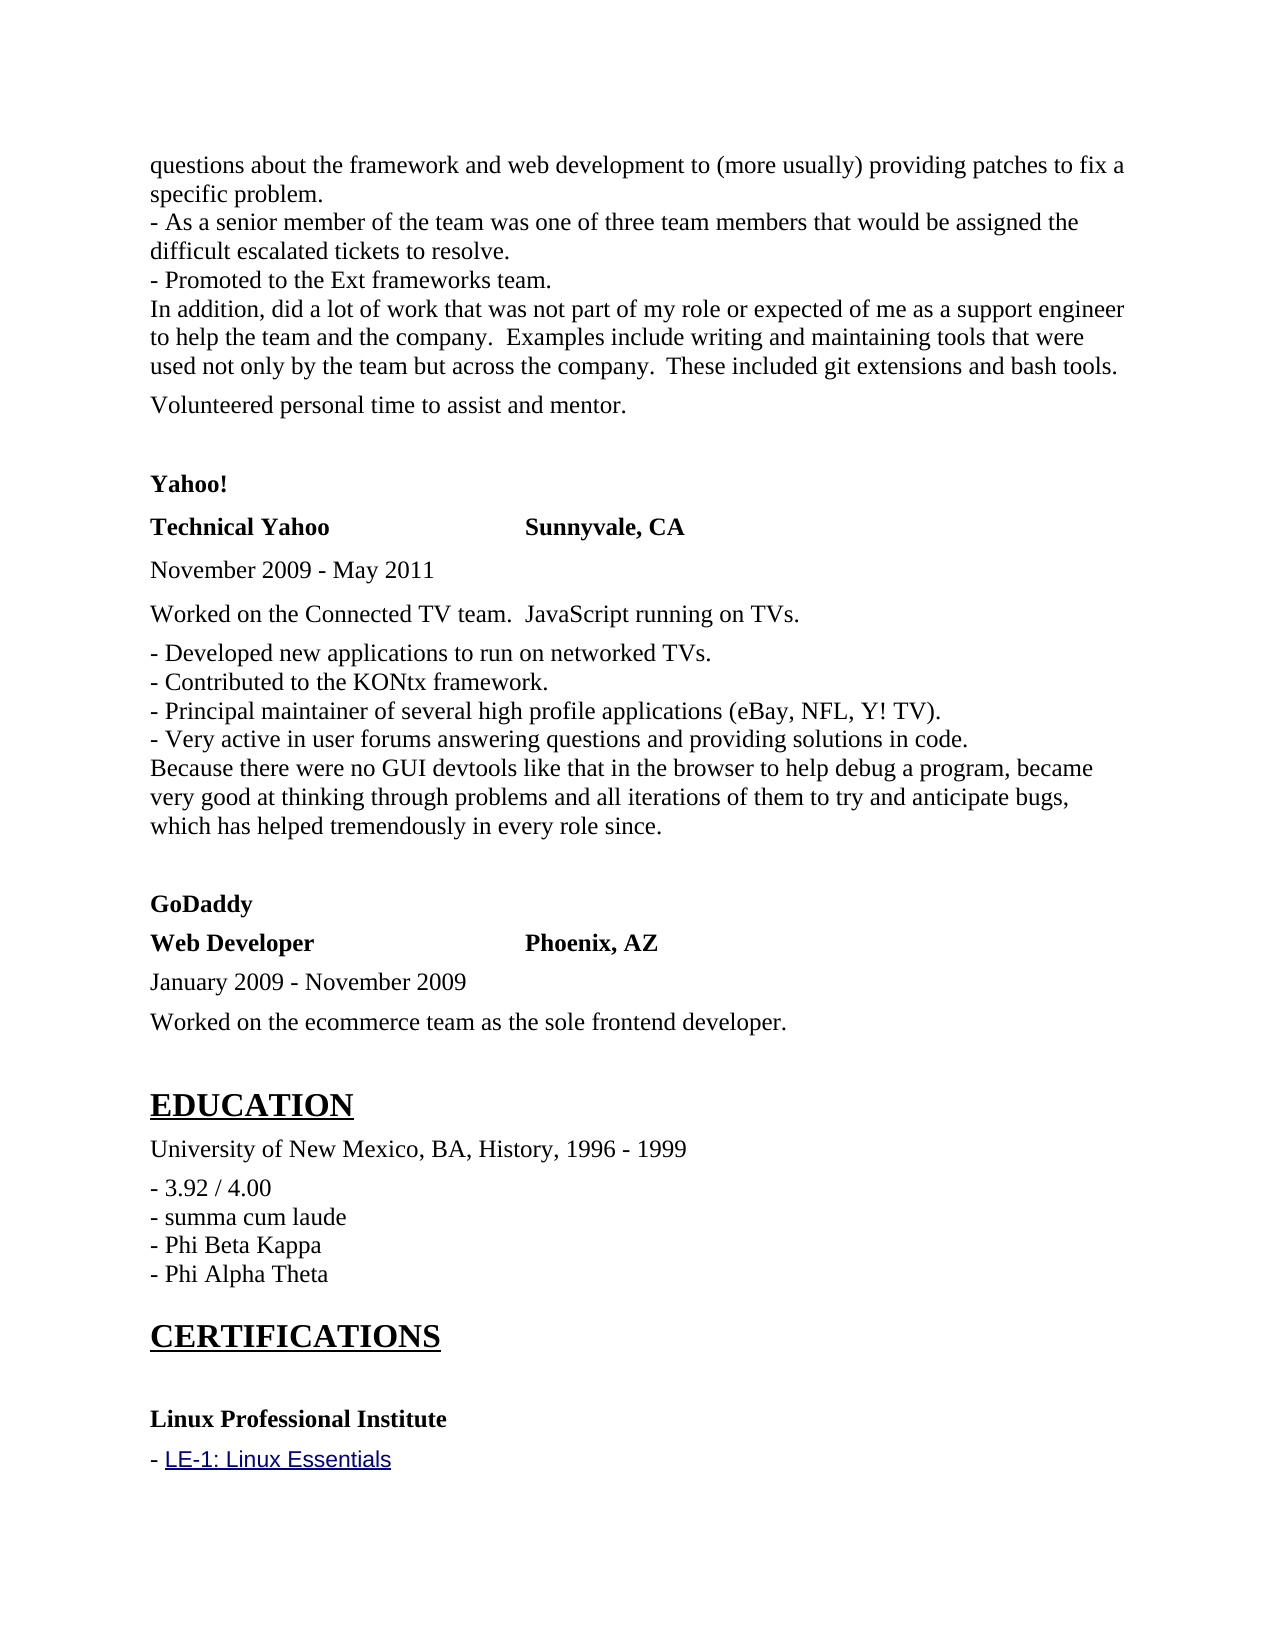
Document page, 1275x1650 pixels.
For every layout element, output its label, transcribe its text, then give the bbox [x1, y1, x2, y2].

text Web Developer Phoenix, AZ [150, 928, 1125, 957]
list - Contributed to the KONtx framework. [150, 667, 1125, 696]
list - summa cum laude [150, 1202, 1125, 1230]
text Because there were no GUI devtools like that in the browser to help debug a program, became very good at thinking through problems and all iterations of them to try and anticipate bugs, which has helped tremendously in every role since. [150, 753, 1125, 839]
list questions about the framework and web development to (more usually) providing patches to fix a specific problem. [150, 150, 1125, 207]
list - As a senior member of the team was one of three team members that would be assigned the difficult escalated tickets to resolve. [150, 207, 1125, 265]
text CERTIFICATIONS [150, 1317, 1125, 1355]
text Technical Yahoo Sunnyvale, CA [150, 512, 1125, 541]
text Linux Professional Institute [150, 1404, 1125, 1433]
text Yahoo! [150, 469, 1125, 497]
text - LE-1: Linux Essentials [150, 1444, 1125, 1472]
list - Phi Beta Kappa [150, 1230, 1125, 1259]
text EDUCATION [150, 1085, 1125, 1123]
text Volunteered personal time to assist and mentor. [150, 390, 1125, 419]
text Worked on the ecommerce team as the sole frontend developer. [150, 1007, 1125, 1035]
text University of New Mexico, BA, History, 1996 - 1999 [150, 1134, 1125, 1162]
text Worked on the Connected TV team. JavaScript running on TVs. [150, 599, 1125, 628]
text In addition, did a lot of work that was not part of my role or expected of me as a support engineer to help the team and the company. Examples include writing and maintaining tools that were used not only by the team but across the company. These included git extensions and bash tools. [150, 294, 1125, 380]
list - Developed new applications to run on networked TVs. [150, 638, 1125, 667]
list - Promoted to the Ext frameworks team. [150, 265, 1125, 294]
text November 2009 - May 2011 [150, 556, 1125, 584]
text GoDaddy [150, 889, 1125, 918]
list - Very active in user forums answering questions and providing solutions in code. [150, 724, 1125, 753]
list - Principal maintainer of several high profile applications (eBay, NFL, Y! TV). [150, 696, 1125, 724]
list - Phi Alpha Theta [150, 1259, 1125, 1288]
list - 3.92 / 4.00 [150, 1173, 1125, 1202]
text January 2009 - November 2009 [150, 967, 1125, 996]
